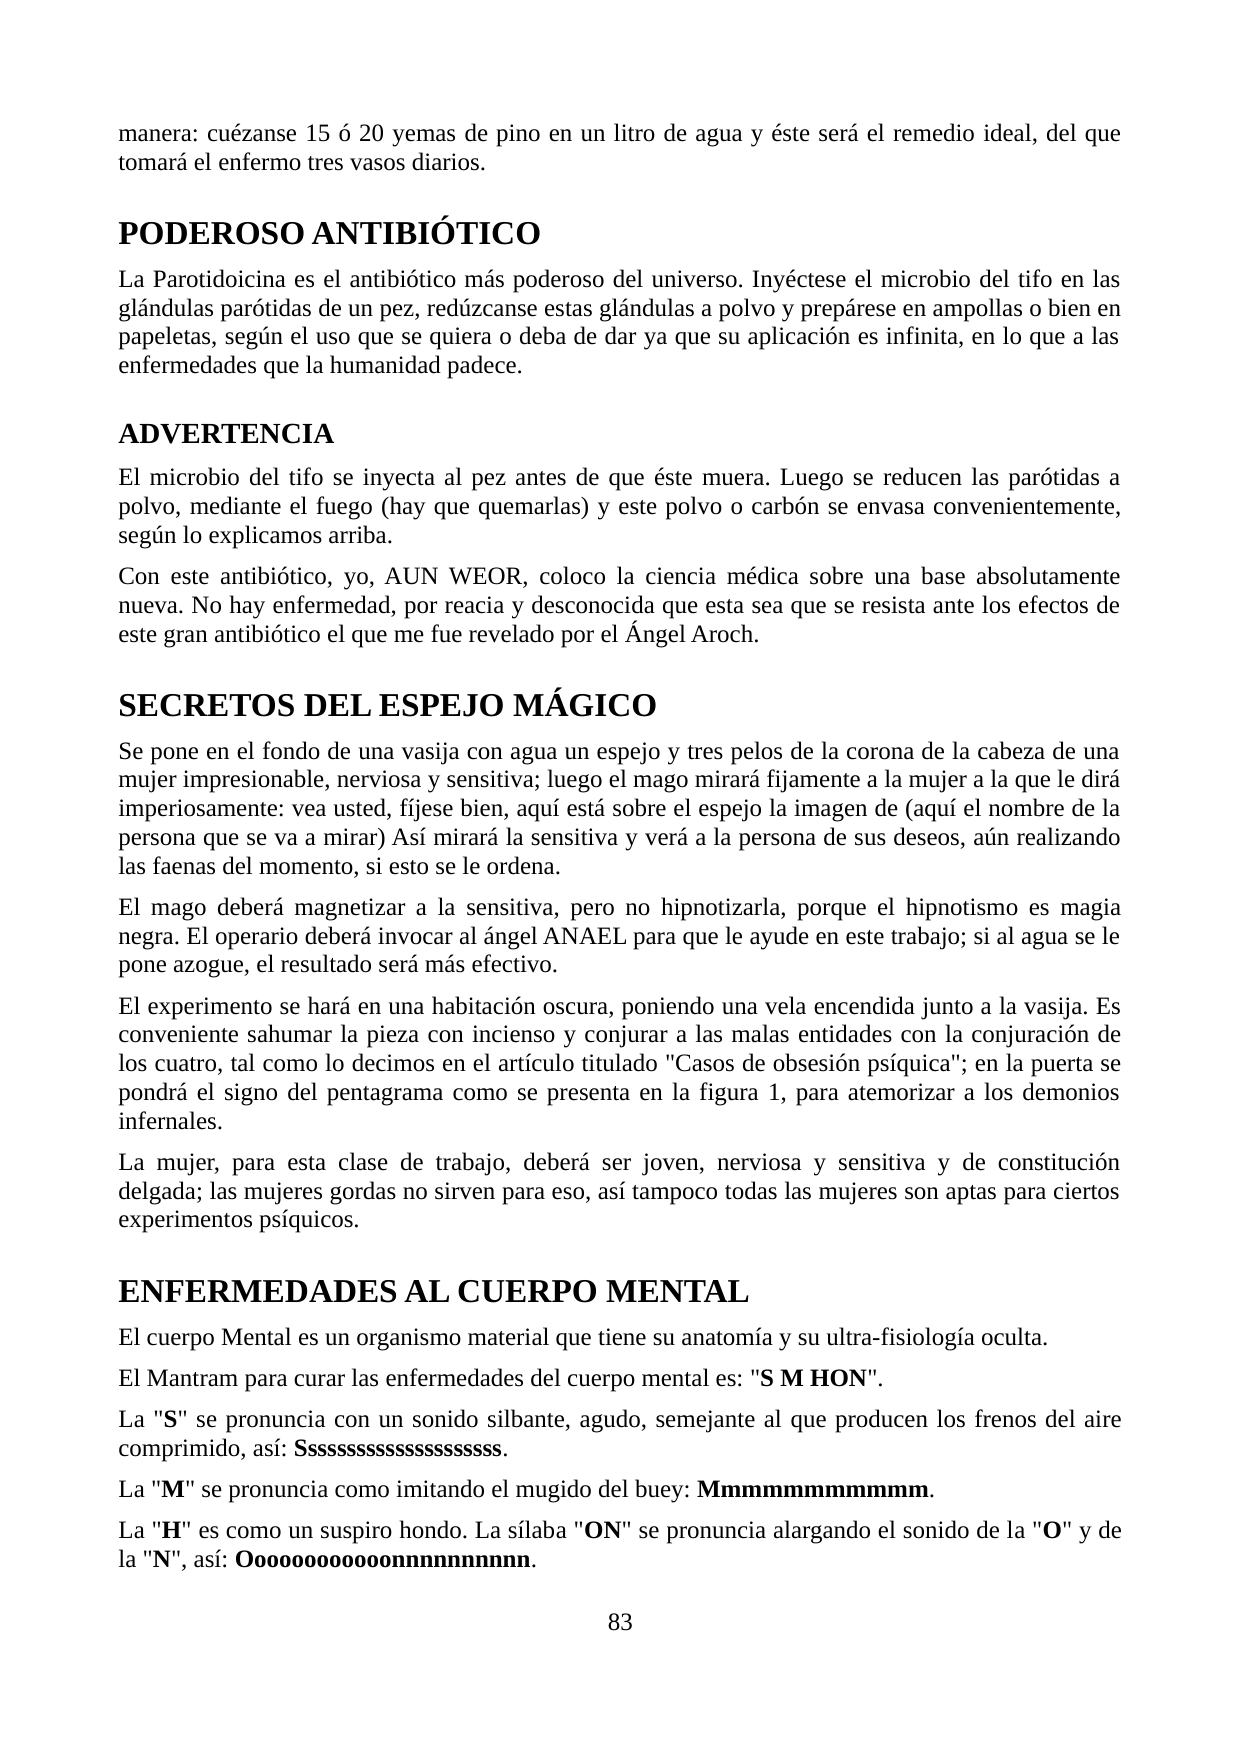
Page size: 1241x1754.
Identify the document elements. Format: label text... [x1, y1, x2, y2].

text El experimento se hará en una habitación oscura, poniendo una vela encendida junto a la vasija. Es conveniente sahumar la pieza con incienso y conjurar a las malas entidades con la conjuración de los cuatro, tal como lo decimos en el artículo titulado "Casos de obsesión psíquica"; en la puerta se pondrá el signo del pentagrama como se presenta en la figura 1, para atemorizar a los demonios infernales. [118, 991, 1122, 1134]
text El mago deberá magnetizar a la sensitiva, pero no hipnotizarla, porque el hipnotismo es magia negra. El operario deberá invocar al ángel ANAEL para que le ayude en este trabajo; si al agua se le pone azogue, el resultado será más efectivo. [118, 892, 1122, 978]
text La "S" se pronuncia con un sonido silbante, agudo, semejante al que producen los frenos del aire comprimido, así: Sssssssssssssssssssss. [118, 1404, 1122, 1462]
text La "M" se pronuncia como imitando el mugido del buey: Mmmmmmmmmmm. [118, 1474, 1122, 1503]
text manera: cuézanse 15 ó 20 yemas de pino en un litro de agua y éste será el remedio ideal, del que tomará el enfermo tres vasos diarios. [118, 118, 1122, 176]
subtitle ADVERTENCIA [118, 416, 1122, 450]
text La Parotidoicina es el antibiótico más poderoso del universo. Inyéctese el microbio del tifo en las glándulas parótidas de un pez, redúzcanse estas glándulas a polvo y prepárese en ampollas o bien en papeletas, según el uso que se quiera o deba de dar ya que su aplicación es infinita, en lo que a las enfermedades que la humanidad padece. [118, 264, 1122, 379]
text El cuerpo Mental es un organismo material que tiene su anatomía y su ultra-fisiología oculta. [118, 1322, 1122, 1350]
subtitle PODEROSO ANTIBIÓTICO [118, 213, 1122, 251]
text El Mantram para curar las enfermedades del cuerpo mental es: "S M HON". [118, 1363, 1122, 1392]
text Con este antibiótico, yo, AUN WEOR, coloco la ciencia médica sobre una base absolutamente nueva. No hay enfermedad, por reacia y desconocida que esta sea que se resista ante los efectos de este gran antibiótico el que me fue revelado por el Ángel Aroch. [118, 561, 1122, 647]
text El microbio del tifo se inyecta al pez antes de que éste muera. Luego se reducen las parótidas a polvo, mediante el fuego (hay que quemarlas) y este polvo o carbón se envasa convenientemente, según lo explicamos arriba. [118, 462, 1122, 549]
subtitle SECRETOS DEL ESPEJO MÁGICO [118, 685, 1122, 723]
subtitle ENFERMEDADES AL CUERPO MENTAL [118, 1271, 1122, 1309]
text Se pone en el fondo de una vasija con agua un espejo y tres pelos de la corona de la cabeza de una mujer impresionable, nerviosa y sensitiva; luego el mago mirará fijamente a la mujer a la que le dirá imperiosamente: vea usted, fíjese bien, aquí está sobre el espejo la imagen de (aquí el nombre de la persona que se va a mirar) Así mirará la sensitiva y verá a la persona de sus deseos, aún realizando las faenas del momento, si esto se le ordena. [118, 736, 1122, 879]
text La "H" es como un suspiro hondo. La sílaba "ON" se pronuncia alargando el sonido de la "O" y de la "N", así: Oooooooooooonnnnnnnnnn. [118, 1515, 1122, 1573]
text La mujer, para esta clase de trabajo, deberá ser joven, nerviosa y sensitiva y de constitución delgada; las mujeres gordas no sirven para eso, así tampoco todas las mujeres son aptas para ciertos experimentos psíquicos. [118, 1147, 1122, 1233]
